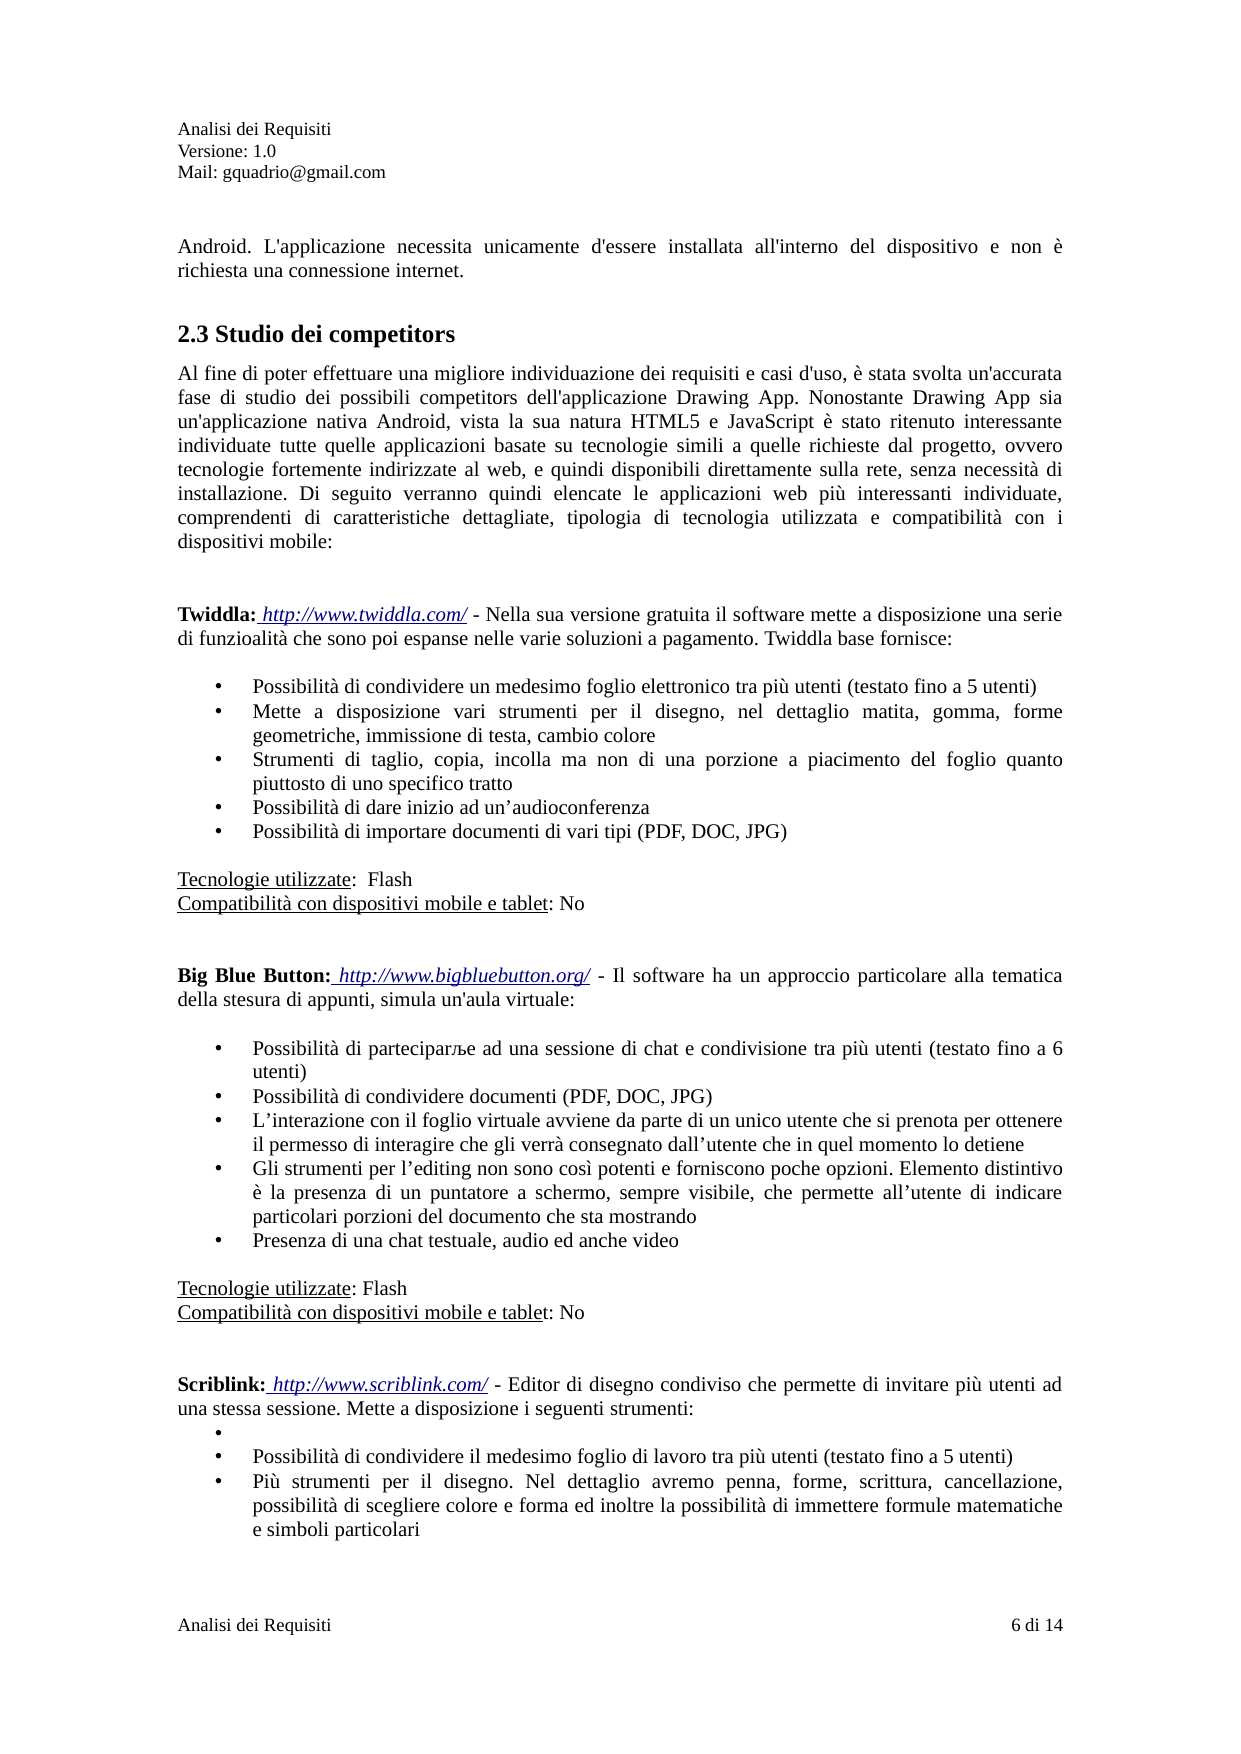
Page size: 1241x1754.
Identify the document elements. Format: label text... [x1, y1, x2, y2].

list Possibilità di parteciparљe ad una sessione di chat e condivisione tra più utenti (testato fino a 6 utenti) [215, 1035, 1063, 1083]
list Presenza di una chat testuale, audio ed anche video [215, 1228, 1063, 1252]
text Tecnologie utilizzate: Flash [177, 867, 1063, 891]
list Possibilità di dare inizio ad un’audioconferenza [215, 795, 1063, 819]
text Al fine di poter effettuare una migliore individuazione dei requisiti e casi d'uso, è stata svolta un'accurata fase di studio dei possibili competitors dell'applicazione Drawing App. Nonostante Drawing App sia un'applicazione nativa Android, vista la sua natura HTML5 e JavaScript è stato ritenuto interessante individuate tutte quelle applicazioni basate su tecnologie simili a quelle richieste dal progetto, ovvero tecnologie fortemente indirizzate al web, e quindi disponibili direttamente sulla rete, senza necessità di installazione. Di seguito verranno quindi elencate le applicazioni web più interessanti individuate, comprendenti di caratteristiche dettagliate, tipologia di tecnologia utilizzata e compatibilità con i dispositivi mobile: [177, 361, 1063, 553]
list Mette a disposizione vari strumenti per il disegno, nel dettaglio matita, gomma, forme geometriche, immissione di testa, cambio colore [215, 698, 1063, 747]
text Tecnologie utilizzate: Flash [177, 1276, 1063, 1300]
list Possibilità di importare documenti di vari tipi (PDF, DOC, JPG) [215, 819, 1063, 843]
text Big Blue Button: http://www.bigbluebutton.org/ - Il software ha un approccio particolare alla tematica della stesura di appunti, simula un'aula virtuale: [177, 963, 1063, 1011]
text Compatibilità con dispositivi mobile e tablet: No [177, 891, 1063, 915]
list Più strumenti per il disegno. Nel dettaglio avremo penna, forme, scrittura, cancellazione, possibilità di scegliere colore e forma ed inoltre la possibilità di immettere formule matematiche e simboli particolari [215, 1468, 1063, 1541]
list Possibilità di condividere documenti (PDF, DOC, JPG) [215, 1083, 1063, 1108]
subtitle 2.3 Studio dei competitors [177, 319, 1063, 348]
text Twiddla: http://www.twiddla.com/ - Nella sua versione gratuita il software mette a disposizione una serie di funzioalità che sono poi espanse nelle varie soluzioni a pagamento. Twiddla base fornisce: [177, 602, 1063, 650]
list Strumenti di taglio, copia, incolla ma non di una porzione a piacimento del foglio quanto piuttosto di uno specifico tratto [215, 747, 1063, 795]
text Compatibilità con dispositivi mobile e tablet: No [177, 1300, 1063, 1324]
list L’interazione con il foglio virtuale avviene da parte di un unico utente che si prenota per ottenere il permesso di interagire che gli verrà consegnato dall’utente che in quel momento lo detiene [215, 1108, 1063, 1156]
list Gli strumenti per l’editing non sono così potenti e forniscono poche opzioni. Elemento distintivo è la presenza di un puntatore a schermo, sempre visibile, che permette all’utente di indicare particolari porzioni del documento che sta mostrando [215, 1156, 1063, 1228]
list Possibilità di condividere il medesimo foglio di lavoro tra più utenti (testato fino a 5 utenti) [215, 1444, 1063, 1468]
list Possibilità di condividere un medesimo foglio elettronico tra più utenti (testato fino a 5 utenti) [215, 674, 1063, 698]
text Scriblink: http://www.scriblink.com/ - Editor di disegno condiviso che permette di invitare più utenti ad una stessa sessione. Mette a disposizione i seguenti strumenti: [177, 1372, 1063, 1420]
text Android. L'applicazione necessita unicamente d'essere installata all'interno del dispositivo e non è richiesta una connessione internet. [177, 234, 1063, 282]
